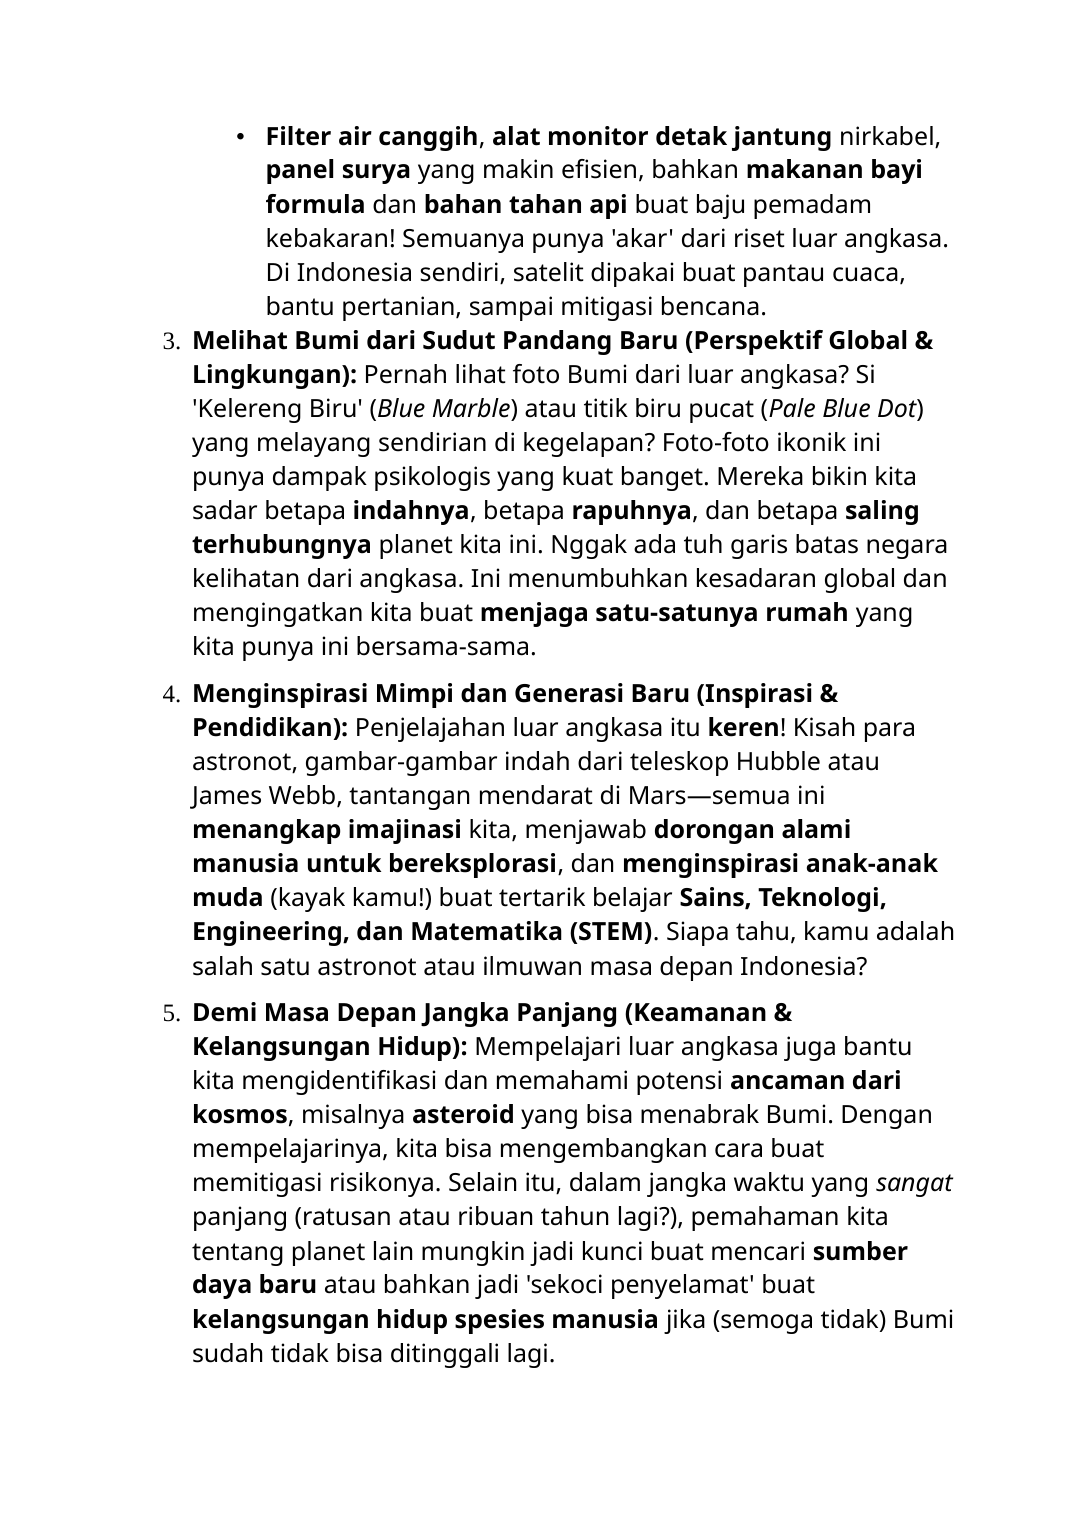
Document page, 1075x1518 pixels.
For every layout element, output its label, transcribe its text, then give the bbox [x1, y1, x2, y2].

list Filter air canggih, alat monitor detak jantung nirkabel, panel surya yang makin efisien, bahkan makanan bayi formula dan bahan tahan api buat baju pemadam kebakaran! Semuanya punya 'akar' dari riset luar angkasa. Di Indonesia sendiri, satelit dipakai buat pantau cuaca, bantu pertanian, sampai mitigasi bencana. [236, 118, 957, 322]
list Menginspirasi Mimpi dan Generasi Baru (Inspirasi & Pendidikan): Penjelajahan luar angkasa itu keren! Kisah para astronot, gambar-gambar indah dari teleskop Hubble atau James Webb, tantangan mendarat di Mars—semua ini menangkap imajinasi kita, menjawab dorongan alami manusia untuk bereksplorasi, dan menginspirasi anak-anak muda (kayak kamu!) buat tertarik belajar Sains, Teknologi, Engineering, dan Matematika (STEM). Siapa tahu, kamu adalah salah satu astronot atau ilmuwan masa depan Indonesia? [162, 676, 957, 982]
list Demi Masa Depan Jangka Panjang (Keamanan & Kelangsungan Hidup): Mempelajari luar angkasa juga bantu kita mengidentifikasi dan memahami potensi ancaman dari kosmos, misalnya asteroid yang bisa menabrak Bumi. Dengan mempelajarinya, kita bisa mengembangkan cara buat memitigasi risikonya. Selain itu, dalam jangka waktu yang sangat panjang (ratusan atau ribuan tahun lagi?), pemahaman kita tentang planet lain mungkin jadi kunci buat mencari sumber daya baru atau bahkan jadi 'sekoci penyelamat' buat kelangsungan hidup spesies manusia jika (semoga tidak) Bumi sudah tidak bisa ditinggali lagi. [162, 995, 957, 1369]
list Melihat Bumi dari Sudut Pandang Baru (Perspektif Global & Lingkungan): Pernah lihat foto Bumi dari luar angkasa? Si 'Kelereng Biru' (Blue Marble) atau titik biru pucat (Pale Blue Dot) yang melayang sendirian di kegelapan? Foto-foto ikonik ini punya dampak psikologis yang kuat banget. Mereka bikin kita sadar betapa indahnya, betapa rapuhnya, dan betapa saling terhubungnya planet kita ini. Nggak ada tuh garis batas negara kelihatan dari angkasa. Ini menumbuhkan kesadaran global dan mengingatkan kita buat menjaga satu-satunya rumah yang kita punya ini bersama-sama. [162, 322, 957, 663]
